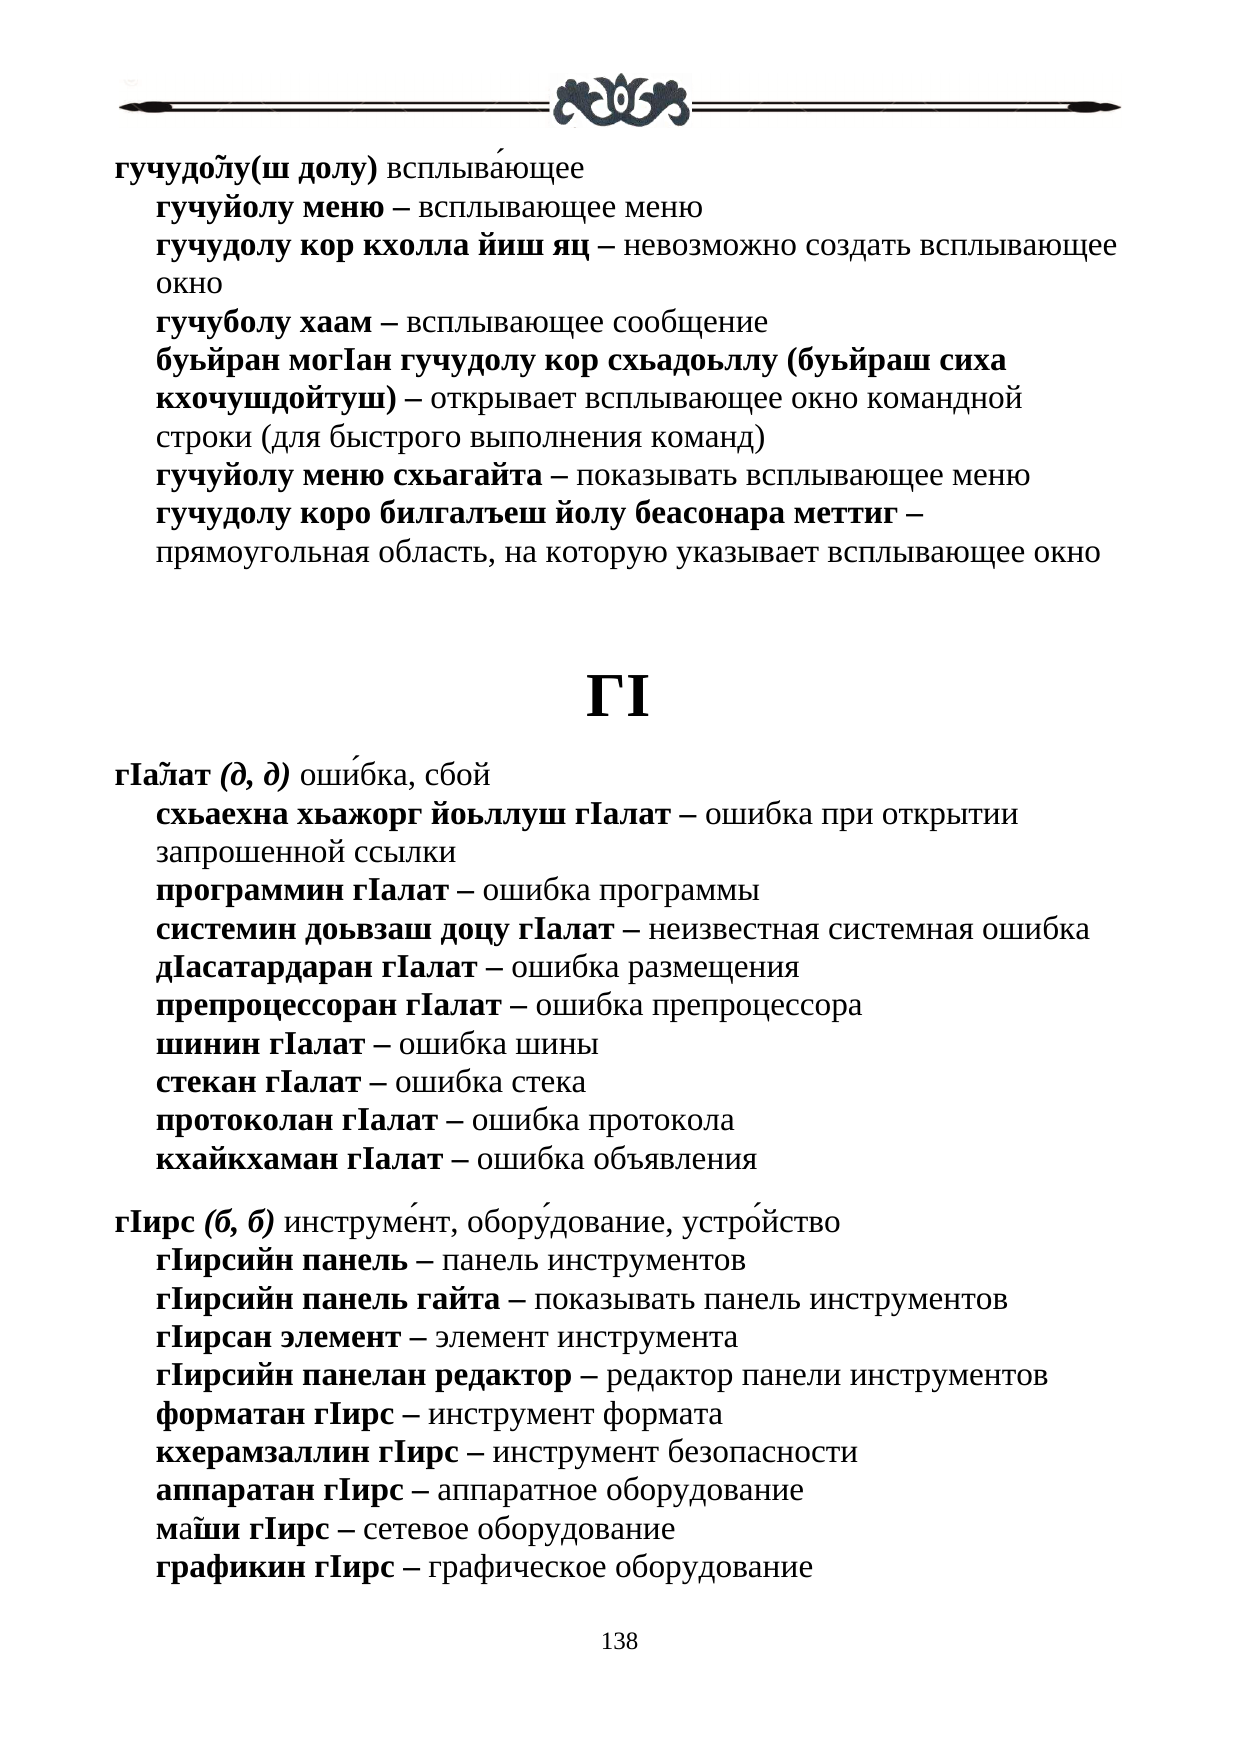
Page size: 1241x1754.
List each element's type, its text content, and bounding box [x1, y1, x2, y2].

text гIирс (б, б) инструме́нт, обору́дование, устро́йство гIирсийн панель – панель инструментов гIирсийн панель гайта – показывать панель инструментов гIирсан элемент – элемент инструмента гIирсийн панелан редактор – редактор панели инструментов форматан гIирс – инструмент формата кхерамзаллин гIирс – инструмент безопасности аппаратан гIирс – аппаратное оборудование ма̃ши гIирс – сетевое оборудование графикин гIирс – графическое оборудование [114, 1201, 1122, 1585]
text гучудо̃лу(ш долу) всплыва́ющее гучуйолу меню – всплывающее меню гучудолу кор кхолла йиш яц – невозможно создать всплывающее окно гучуболу хаам – всплывающее сообщение буьйран могIан гучудолу кор схьадоьллу (буьйраш сиха кхочушдойтуш) – открывает всплывающее окно командной строки (для быстрого выполнения команд) гучуйолу меню схьагайта – показывать всплывающее меню гучудолу коро билгалъеш йолу беасонара меттиг – прямоугольная область, на которую указывает всплывающее окно [114, 148, 1122, 569]
text ГI [114, 658, 1122, 730]
text гIа̃лат (д, д) оши́бка, сбой схьаехна хьажорг йоьллуш гIалат – ошибка при открытии запрошенной ссылки программин гIалат – ошибка программы системин доьвзаш доцу гIалат – неизвестная системная ошибка дIасатардаран гIалат – ошибка размещения препроцессоран гIалат – ошибка препроцессора шинин гIалат – ошибка шины стекан гIалат – ошибка стека протоколан гIалат – ошибка протокола кхайкхаман гIалат – ошибка объявления [114, 755, 1122, 1176]
